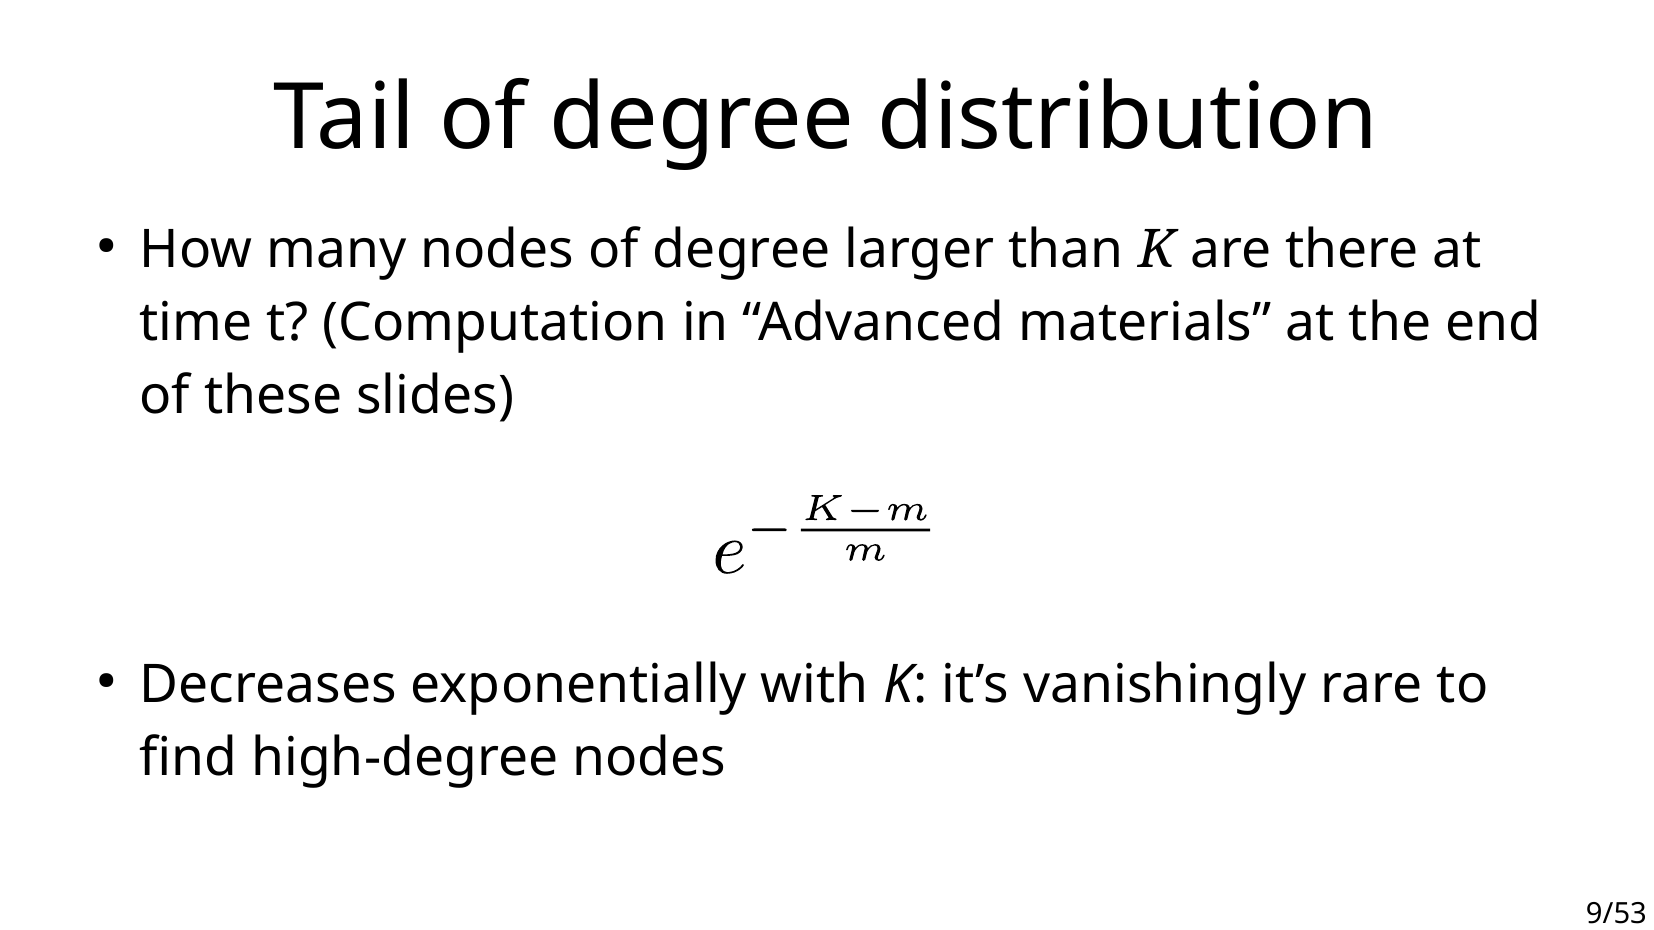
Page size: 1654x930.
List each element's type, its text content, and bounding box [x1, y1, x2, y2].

list How many nodes of degree larger than K are there at time t? (Computation in “Advanced materials” at the end of these slides) Decreases exponentially with K: it’s vanishingly rare to find high-degree nodes [82, 209, 1571, 793]
title Tail of degree distribution [82, 1, 1571, 209]
text_box [712, 494, 931, 574]
